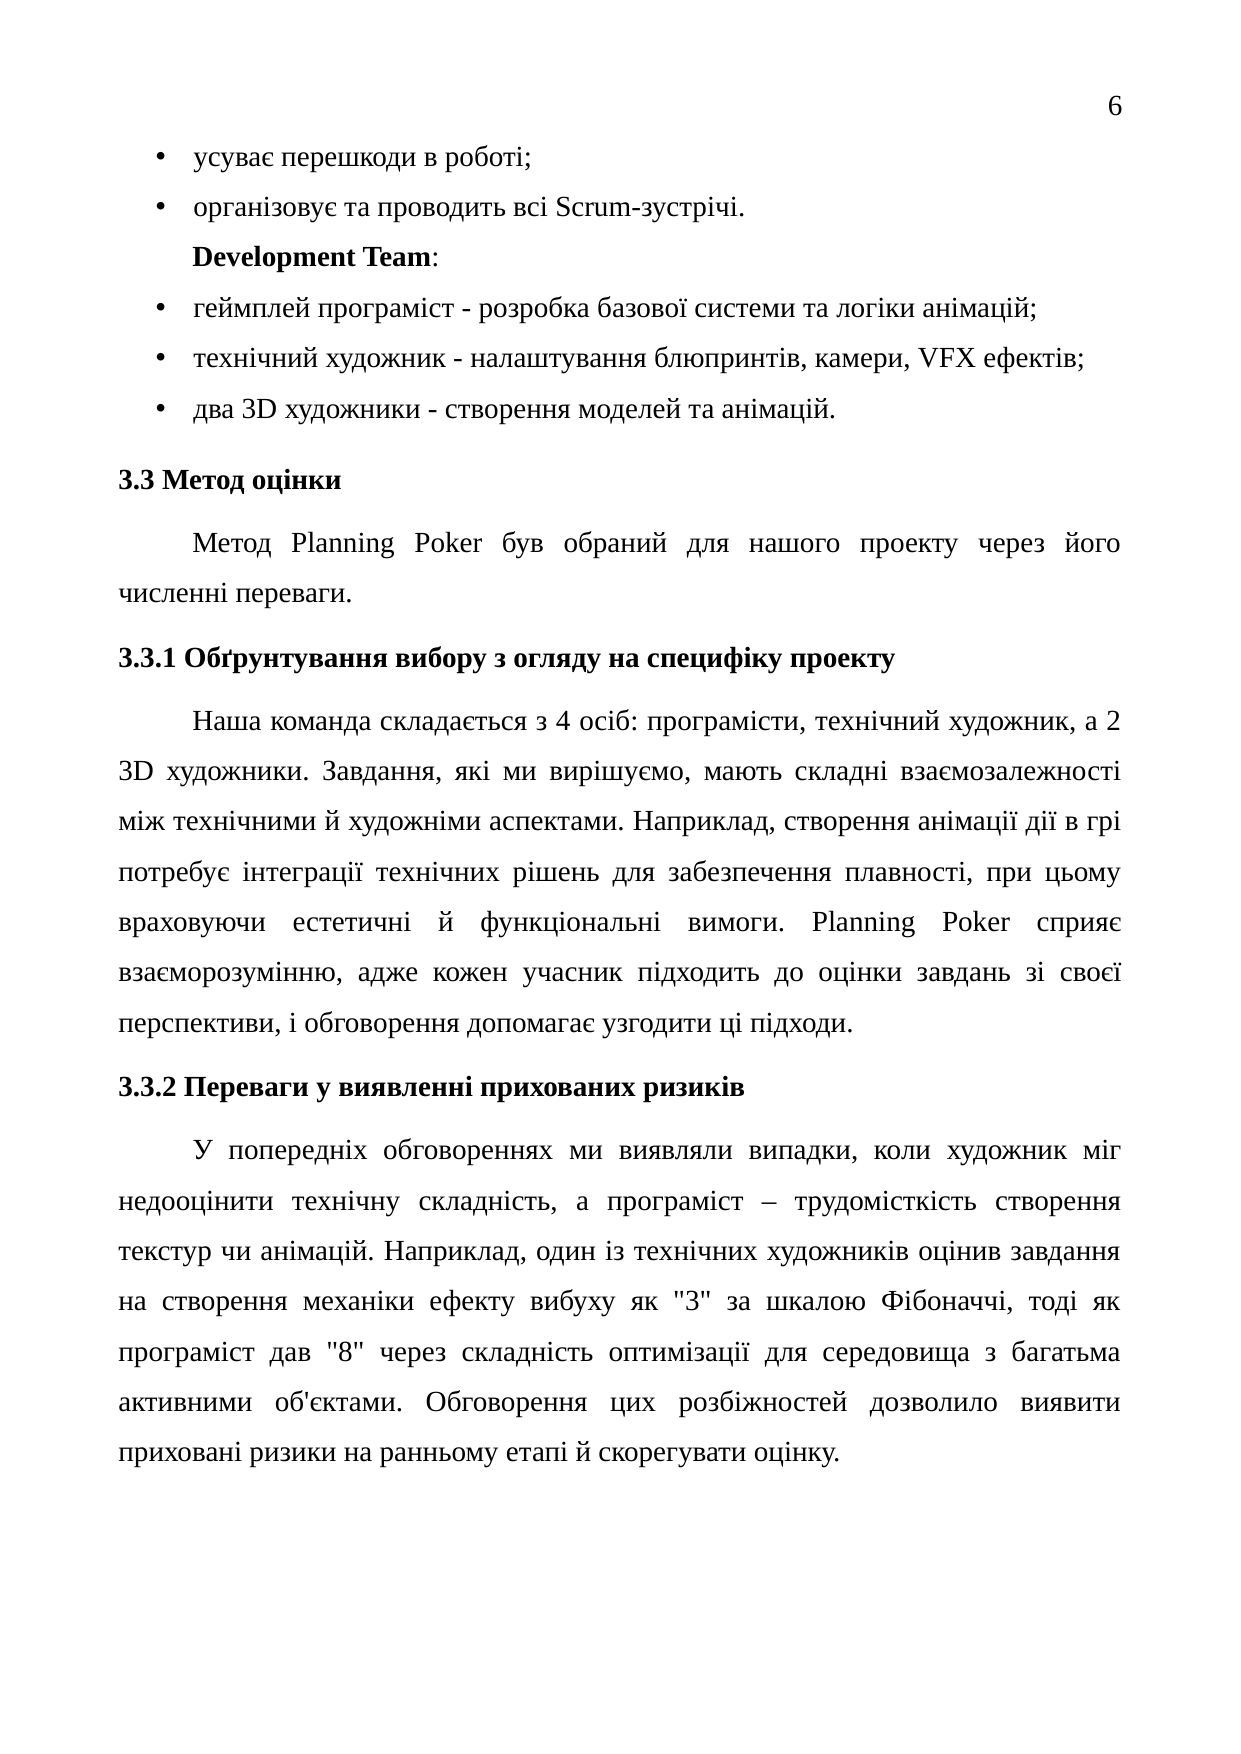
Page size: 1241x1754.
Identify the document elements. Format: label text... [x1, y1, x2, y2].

text Наша команда складається з 4 осіб: програмісти, технічний художник, а 2 3D художники. Завдання, які ми вирішуємо, мають складні взаємозалежності між технічними й художніми аспектами. Наприклад, створення анімації дії в грі потребує інтеграції технічних рішень для забезпечення плавності, при цьому враховуючи естетичні й функціональні вимоги. Planning Poker сприяє взаєморозумінню, адже кожен учасник підходить до оцінки завдань зі своєї перспективи, і обговорення допомагає узгодити ці підходи. [118, 703, 1122, 1038]
text Development Team: [118, 239, 1122, 273]
list технічний художник - налаштування блюпринтів, камери, VFX ефектів; [156, 340, 1122, 374]
subtitle Переваги у виявленні прихованих ризиків [118, 1069, 1122, 1103]
list організовує та проводить всі Scrum-зустрічі. [156, 189, 1122, 223]
list геймплей програміст - розробка базової системи та логіки анімацій; [156, 290, 1122, 323]
list два 3D художники - створення моделей та анімацій. [156, 391, 1122, 424]
text Метод Planning Poker був обраний для нашого проекту через його численні переваги. [118, 525, 1122, 609]
subtitle Метод оцінки [118, 462, 1122, 496]
subtitle Обґрунтування вибору з огляду на специфіку проекту [118, 640, 1122, 673]
text У попередніх обговореннях ми виявляли випадки, коли художник міг недооцінити технічну складність, а програміст – трудомісткість створення текстур чи анімацій. Наприклад, один із технічних художників оцінив завдання на створення механіки ефекту вибуху як "3" за шкалою Фібоначчі, тоді як програміст дав "8" через складність оптимізації для середовища з багатьма активними об'єктами. Обговорення цих розбіжностей дозволило виявити приховані ризики на ранньому етапі й скорегувати оцінку. [118, 1132, 1122, 1468]
list усуває перешкоди в роботі; [156, 139, 1122, 172]
